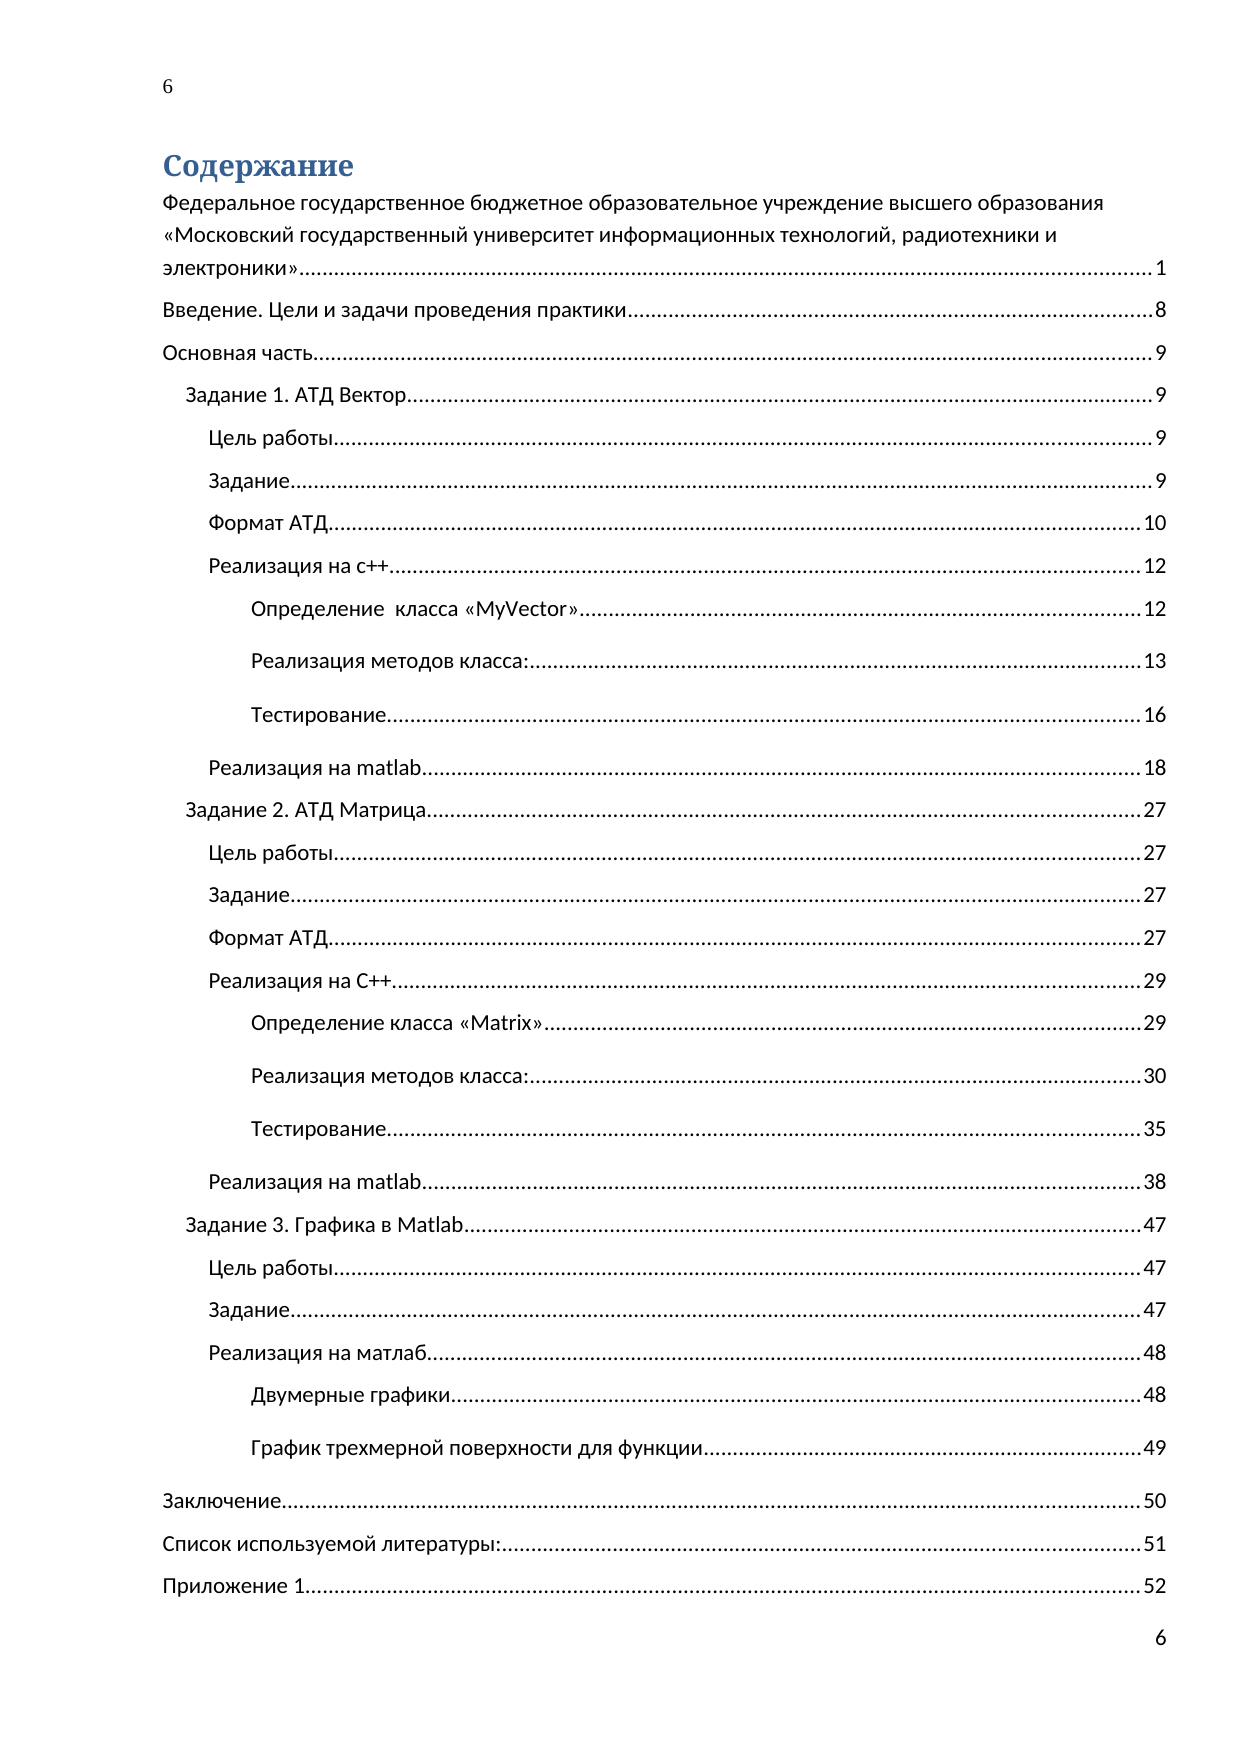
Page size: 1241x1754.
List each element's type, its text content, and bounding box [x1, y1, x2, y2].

text Определение класса «MyVector» 12 [251, 594, 1166, 622]
text Задание 47 [208, 1295, 1166, 1323]
text Цель работы 47 [208, 1253, 1166, 1281]
text Задание 3. Графика в Matlab 47 [185, 1210, 1166, 1238]
text Формат АТД 10 [208, 508, 1166, 536]
text Реализация методов класса: 30 [251, 1061, 1166, 1089]
text Реализация на матлаб 48 [208, 1338, 1166, 1366]
text Тестирование. 16 [251, 700, 1166, 728]
text Основная часть 9 [162, 338, 1166, 366]
text Реализация на С++ 29 [208, 966, 1166, 994]
text Задание 9 [208, 466, 1166, 494]
text Реализация на matlab 38 [208, 1167, 1166, 1195]
text Формат АТД 27 [208, 923, 1166, 951]
text Заключение 50 [162, 1486, 1166, 1514]
text График трехмерной поверхности для функции 49 [251, 1433, 1166, 1461]
text Определение класса «Matrix» 29 [251, 1008, 1166, 1036]
text Задание 1. АТД Вектор 9 [185, 381, 1166, 409]
text Реализация на matlab 18 [208, 753, 1166, 781]
text Задание 2. АТД Матрица 27 [185, 795, 1166, 823]
text Федеральное государственное бюджетное образовательное учреждение высшего образования «Московский государственный университет информационных технологий, радиотехники и электроники» 1 [162, 188, 1166, 281]
text Реализация методов класса: 13 [251, 647, 1166, 675]
text Задание 27 [208, 881, 1166, 908]
text Цель работы 9 [208, 423, 1166, 451]
text Тестирование. 35 [251, 1114, 1166, 1142]
text Двумерные графики 48 [251, 1380, 1166, 1408]
text Список используемой литературы: 51 [162, 1529, 1166, 1557]
text Цель работы 27 [208, 838, 1166, 866]
text Реализация на с++ 12 [208, 551, 1166, 579]
text Приложение 1. 52 [162, 1572, 1166, 1600]
text Введение. Цели и задачи проведения практики 8 [162, 295, 1166, 323]
subtitle Содержание [162, 150, 1166, 183]
